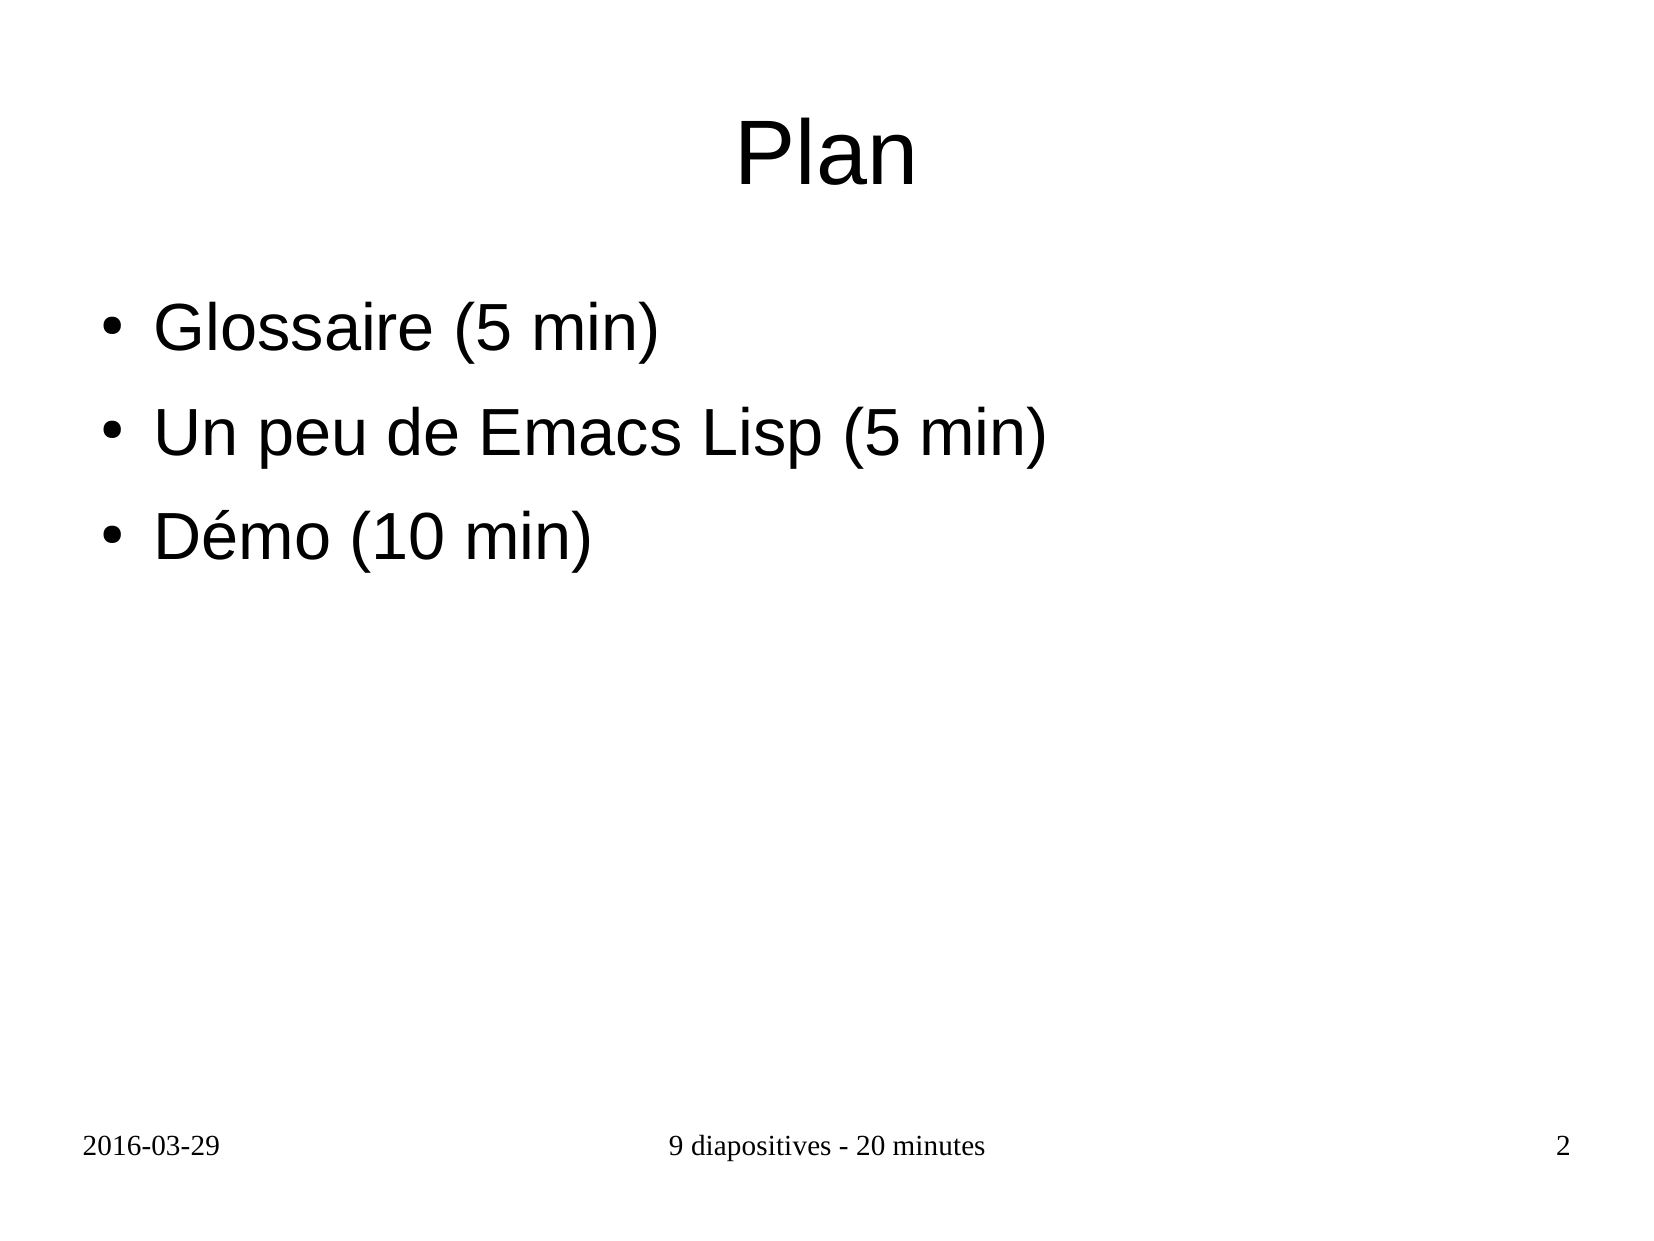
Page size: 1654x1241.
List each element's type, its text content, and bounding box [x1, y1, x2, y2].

list Glossaire (5 min) Un peu de Emacs Lisp (5 min) Démo (10 min) [82, 290, 1571, 1010]
title Plan [82, 49, 1571, 257]
